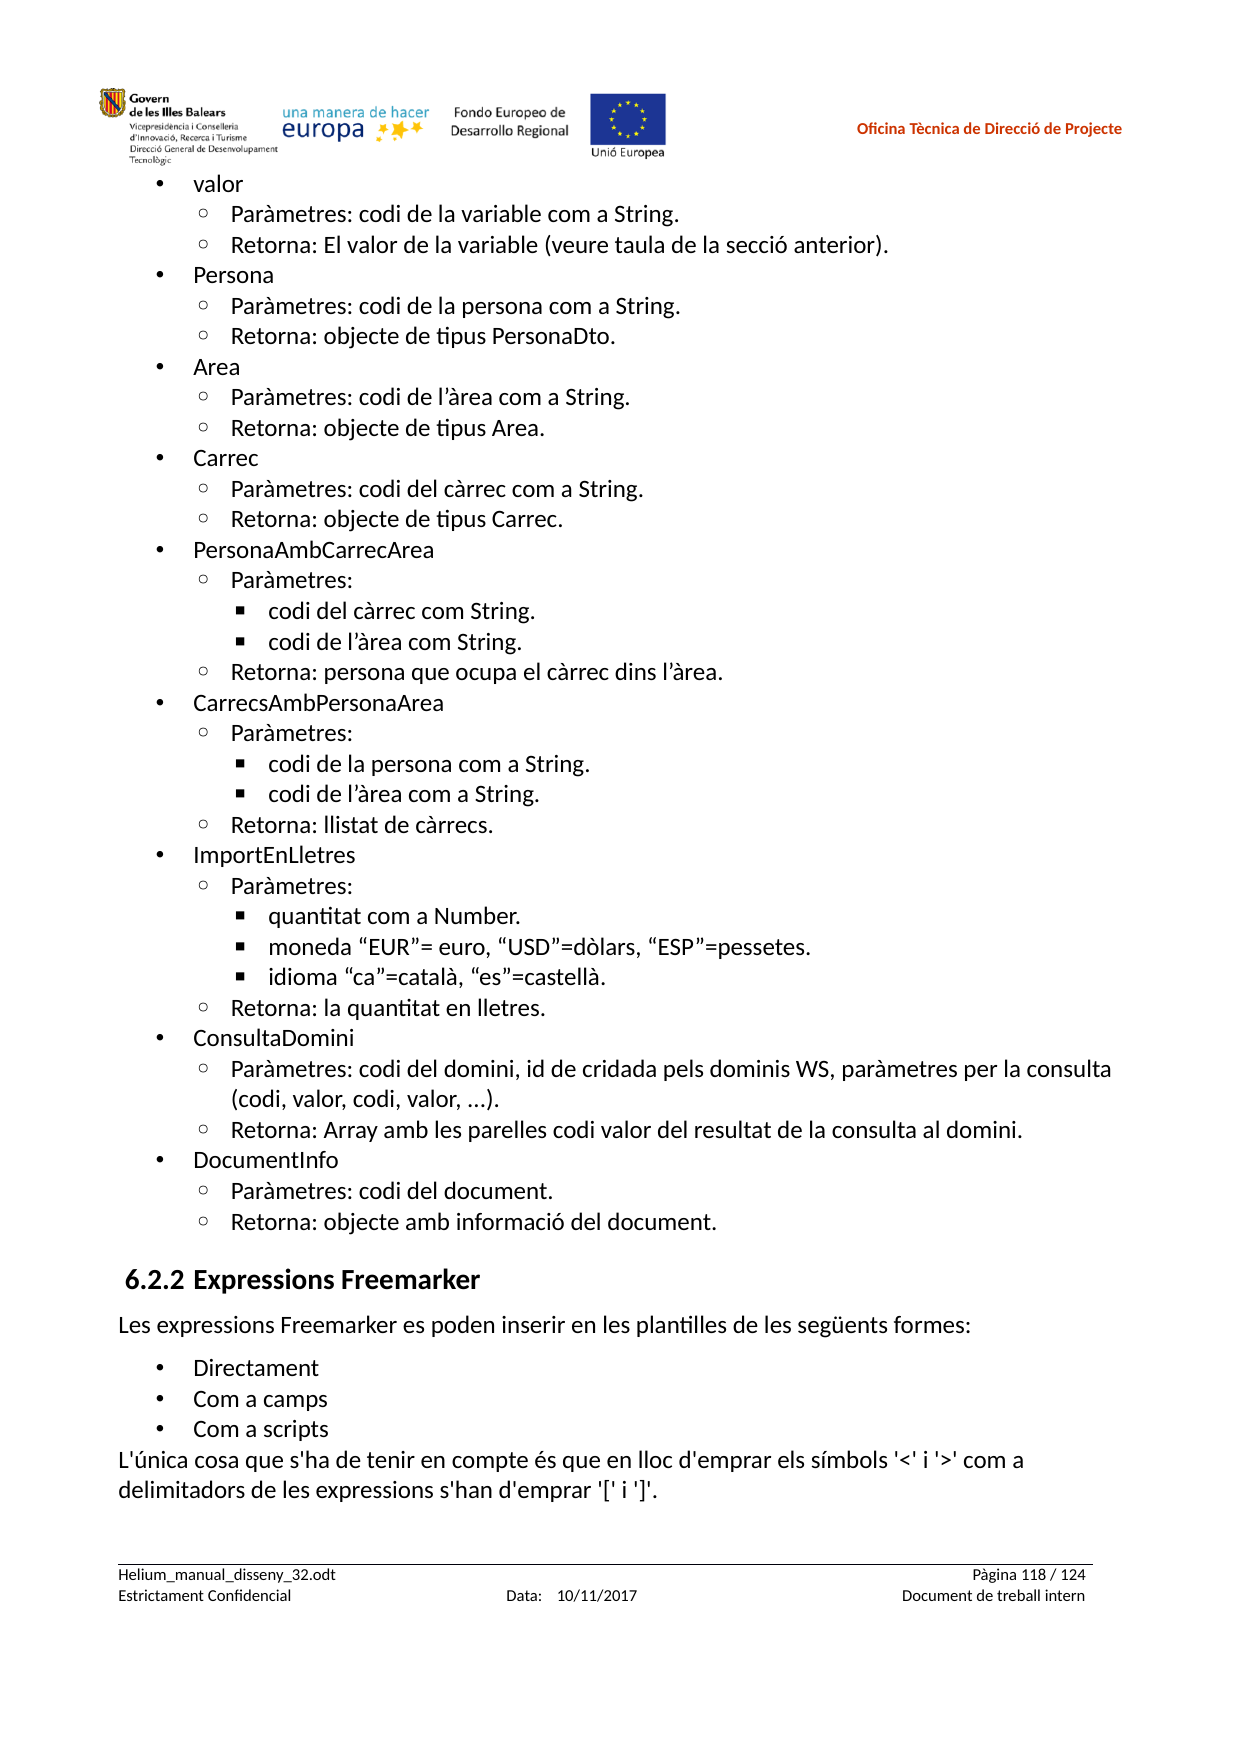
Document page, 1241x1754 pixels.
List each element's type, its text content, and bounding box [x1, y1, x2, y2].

list Retorna: la quantitat en lletres. [193, 992, 1122, 1022]
list Carrec [156, 443, 1122, 473]
text L'única cosa que s'ha de tenir en compte és que en lloc d'emprar els símbols '<' i '>' com a delimitadors de les expressions s'han d'emprar '[' i ']'. [118, 1444, 1122, 1505]
subtitle Expressions Freemarker [118, 1261, 1122, 1297]
list Retorna: objecte amb informació del document. [193, 1206, 1122, 1236]
list Directament [156, 1352, 1122, 1383]
list ConsultaDomini [156, 1022, 1122, 1053]
picture [99, 87, 668, 166]
list codi del càrrec com String. [231, 595, 1122, 626]
list Paràmetres: [193, 870, 1122, 900]
list Retorna: objecte de tipus Carrec. [193, 504, 1122, 534]
list Retorna: objecte de tipus PersonaDto. [193, 321, 1122, 351]
list valor [156, 168, 1122, 198]
list Paràmetres: [193, 565, 1122, 595]
list Retorna: Array amb les parelles codi valor del resultat de la consulta al domini. [193, 1114, 1122, 1144]
list Persona [156, 259, 1122, 290]
list codi de l’àrea com String. [231, 626, 1122, 656]
list PersonaAmbCarrecArea [156, 534, 1122, 565]
list Paràmetres: codi del domini, id de cridada pels dominis WS, paràmetres per la consulta (codi, valor, codi, valor, ...). [193, 1053, 1122, 1114]
list DocumentInfo [156, 1144, 1122, 1175]
list CarrecsAmbPersonaArea [156, 687, 1122, 717]
list codi de la persona com a String. [231, 748, 1122, 778]
list Area [156, 351, 1122, 382]
text Les expressions Freemarker es poden inserir en les plantilles de les següents formes: [118, 1309, 1122, 1340]
list Paràmetres: codi de la variable com a String. [193, 198, 1122, 229]
list Com a camps [156, 1383, 1122, 1413]
list Paràmetres: [193, 717, 1122, 748]
list moneda “EUR”= euro, “USD”=dòlars, “ESP”=pessetes. [231, 931, 1122, 961]
list idioma “ca”=català, “es”=castellà. [231, 961, 1122, 992]
list codi de l’àrea com a String. [231, 778, 1122, 809]
list Retorna: objecte de tipus Area. [193, 412, 1122, 443]
list Retorna: El valor de la variable (veure taula de la secció anterior). [193, 229, 1122, 259]
list ImportEnLletres [156, 839, 1122, 870]
list Com a scripts [156, 1413, 1122, 1444]
list Retorna: persona que ocupa el càrrec dins l’àrea. [193, 656, 1122, 687]
list Paràmetres: codi de la persona com a String. [193, 290, 1122, 321]
list quantitat com a Number. [231, 900, 1122, 931]
list Paràmetres: codi de l’àrea com a String. [193, 382, 1122, 412]
list Paràmetres: codi del càrrec com a String. [193, 473, 1122, 504]
list Retorna: llistat de càrrecs. [193, 809, 1122, 839]
list Paràmetres: codi del document. [193, 1175, 1122, 1206]
